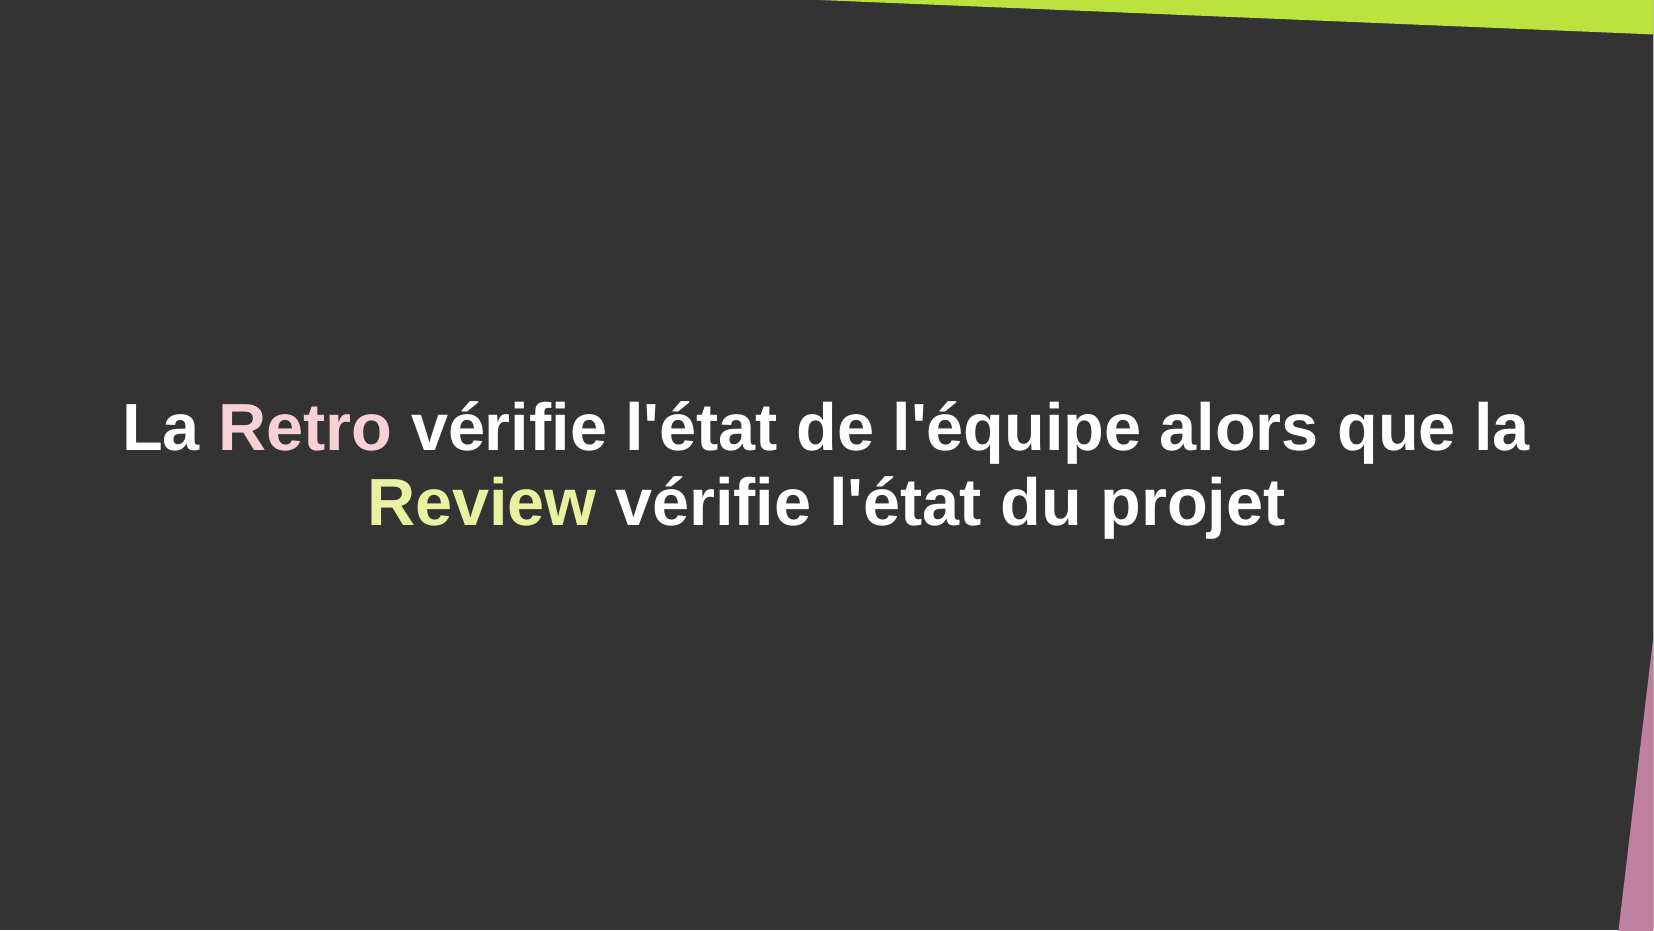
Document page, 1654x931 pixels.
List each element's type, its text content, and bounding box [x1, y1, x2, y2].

text_box [819, 0, 1654, 35]
text_box [1618, 631, 1654, 931]
title La Retro vérifie l'état de l'équipe alors que la Review vérifie l'état du projet [31, 390, 1622, 540]
